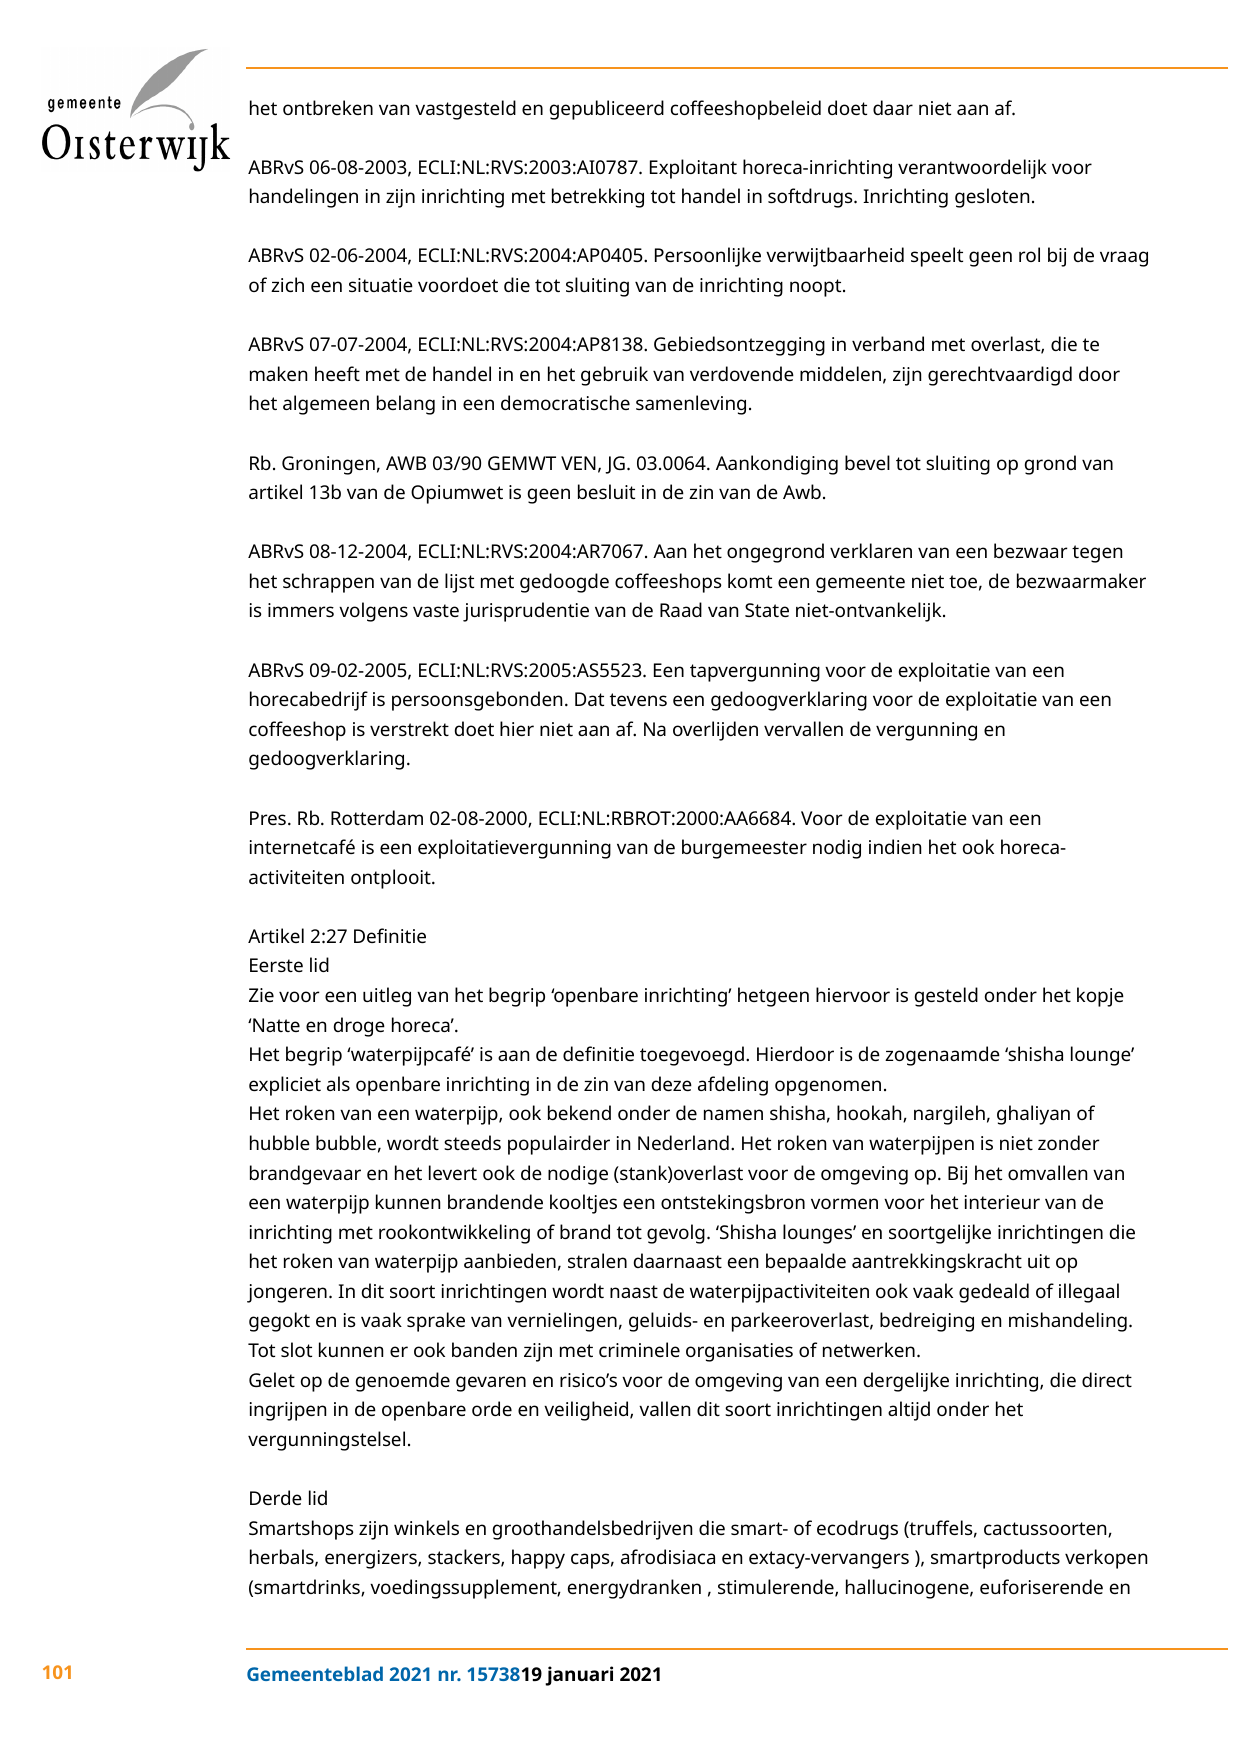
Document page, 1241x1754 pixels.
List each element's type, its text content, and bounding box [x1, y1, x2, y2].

text ABRvS 08-12-2004, ECLI:NL:RVS:2004:AR7067. Aan het ongegrond verklaren van een bezwaar tegen het schrappen van de lijst met gedoogde coffeeshops komt een gemeente niet toe, de bezwaarmaker is immers volgens vaste jurisprudentie van de Raad van State niet-ontvankelijk. [248, 538, 1152, 623]
picture [41, 47, 231, 172]
text Derde lid [248, 1485, 1152, 1511]
text Het begrip ‘waterpijpcafé’ is aan de definitie toegevoegd. Hierdoor is de zogenaamde ‘shisha lounge’ expliciet als openbare inrichting in de zin van deze afdeling opgenomen. [248, 1041, 1152, 1097]
text Gelet op de genoemde gevaren en risico’s voor de omgeving van een dergelijke inrichting, die direct ingrijpen in de openbare orde en veiligheid, vallen dit soort inrichtingen altijd onder het vergunningstelsel. [248, 1367, 1152, 1452]
text Rb. Groningen, AWB 03/90 GEMWT VEN, JG. 03.0064. Aankondiging bevel tot sluiting op grond van artikel 13b van de Opiumwet is geen besluit in de zin van de Awb. [248, 450, 1152, 505]
text Zie voor een uitleg van het begrip ‘openbare inrichting’ hetgeen hiervoor is gesteld onder het kopje ‘Natte en droge horeca’. [248, 982, 1152, 1038]
text ABRvS 07-07-2004, ECLI:NL:RVS:2004:AP8138. Gebiedsontzegging in verband met overlast, die te maken heeft met de handel in en het gebruik van verdovende middelen, zijn gerechtvaardigd door het algemeen belang in een democratische samenleving. [248, 331, 1152, 416]
text ABRvS 09-02-2005, ECLI:NL:RVS:2005:AS5523. Een tapvergunning voor de exploitatie van een horecabedrijf is persoonsgebonden. Dat tevens een gedoogverklaring voor de exploitatie van een coffeeshop is verstrekt doet hier niet aan af. Na overlijden vervallen de vergunning en gedoogverklaring. [248, 657, 1152, 771]
text Eerste lid [248, 953, 1152, 978]
text ABRvS 02-06-2004, ECLI:NL:RVS:2004:AP0405. Persoonlijke verwijtbaarheid speelt geen rol bij de vraag of zich een situatie voordoet die tot sluiting van de inrichting noopt. [248, 243, 1152, 298]
text Smartshops zijn winkels en groothandelsbedrijven die smart- of ecodrugs (truffels, cactussoorten, herbals, energizers, stackers, happy caps, afrodisiaca en extacy-vervangers ), smartproducts verkopen (smartdrinks, voedingssupplement, energydranken , stimulerende, hallucinogene, euforiserende en [248, 1515, 1152, 1600]
text Artikel 2:27 Definitie [248, 923, 1152, 949]
text ABRvS 06-08-2003, ECLI:NL:RVS:2003:AI0787. Exploitant horeca-inrichting verantwoordelijk voor handelingen in zijn inrichting met betrekking tot handel in softdrugs. Inrichting gesloten. [248, 154, 1152, 209]
text Het roken van een waterpijp, ook bekend onder de namen shisha, hookah, nargileh, ghaliyan of hubble bubble, wordt steeds populairder in Nederland. Het roken van waterpijpen is niet zonder brandgevaar en het levert ook de nodige (stank)overlast voor de omgeving op. Bij het omvallen van een waterpijp kunnen brandende kooltjes een ontstekingsbron vormen voor het interieur van de inrichting met rookontwikkeling of brand tot gevolg. ‘Shisha lounges’ en soortgelijke inrichtingen die het roken van waterpijp aanbieden, stralen daarnaast een bepaalde aantrekkingskracht uit op jongeren. In dit soort inrichtingen wordt naast de waterpijpactiviteiten ook vaak gedeald of illegaal gegokt en is vaak sprake van vernielingen, geluids- en parkeeroverlast, bedreiging en mishandeling. Tot slot kunnen er ook banden zijn met criminele organisaties of netwerken. [248, 1101, 1152, 1363]
text het ontbreken van vastgesteld en gepubliceerd coffeeshopbeleid doet daar niet aan af. [248, 95, 1152, 121]
text Pres. Rb. Rotterdam 02-08-2000, ECLI:NL:RBROT:2000:AA6684. Voor de exploitatie van een internetcafé is een exploitatievergunning van de burgemeester nodig indien het ook horeca-activiteiten ontplooit. [248, 805, 1152, 890]
